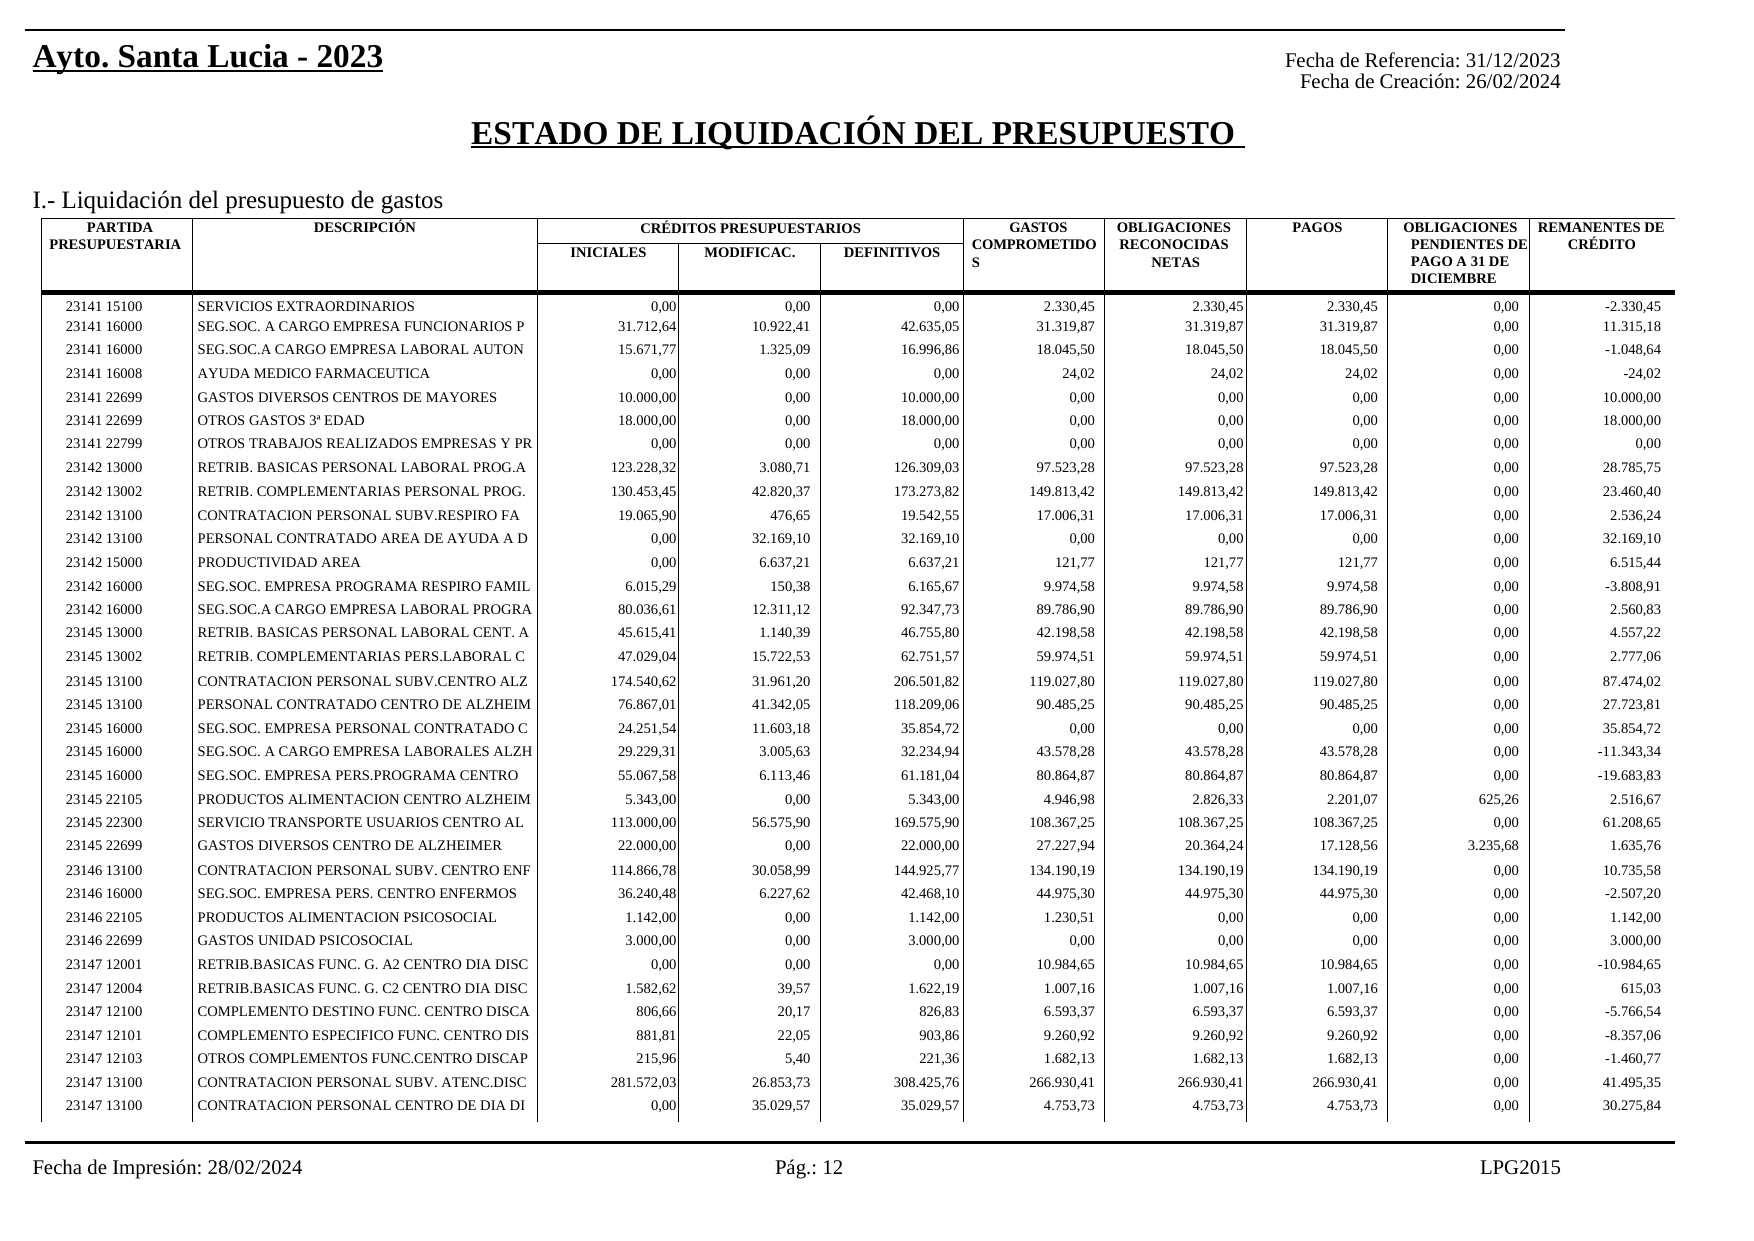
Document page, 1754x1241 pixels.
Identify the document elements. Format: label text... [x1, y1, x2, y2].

table_cell 2.330,45 [1105, 295, 1246, 313]
table_cell 59.974,51 [1247, 645, 1387, 668]
table_cell PERSONAL CONTRATADO AREA DE AYUDA A D [193, 526, 537, 550]
table_cell RETRIB.BASICAS FUNC. G. C2 CENTRO DIA DISC [193, 976, 537, 999]
table_cell 4.753,73 [964, 1094, 1104, 1122]
table_cell 22.000,00 [538, 834, 678, 857]
table_cell 31.712,64 [538, 314, 678, 337]
table_header OBLIGACIONES PENDIENTES DE PAGO A 31 DE DICIEMBRE [1388, 219, 1529, 290]
table_cell 615,03 [1530, 976, 1675, 999]
table_cell RETRIB. COMPLEMENTARIAS PERS.LABORAL C [193, 645, 537, 668]
table_cell DEFINITIVOS [821, 244, 963, 290]
table_cell 0,00 [1388, 763, 1529, 786]
table_cell 32.234,94 [821, 740, 963, 763]
table_cell 17.006,31 [964, 503, 1104, 526]
table_cell 35.029,57 [679, 1094, 820, 1122]
table_cell -1.048,64 [1530, 338, 1675, 361]
table_cell 2.777,06 [1530, 645, 1675, 668]
table_cell 0,00 [964, 526, 1104, 550]
table_cell 15.722,53 [679, 645, 820, 668]
table_cell COMPLEMENTO DESTINO FUNC. CENTRO DISCA [193, 1000, 537, 1023]
table_cell 20,17 [679, 1000, 820, 1023]
table_cell 23145 13002 [42, 645, 192, 668]
table_cell 119.027,80 [1247, 669, 1387, 692]
text Fecha de Impresión: 28/02/2024 Pág.: 12 LPG2015 [32, 1156, 1674, 1179]
table_cell 44.975,30 [1247, 881, 1387, 905]
table_cell -8.357,06 [1530, 1023, 1675, 1046]
table_cell 23147 13100 [42, 1094, 192, 1122]
table_cell SEG.SOC. EMPRESA PERSONAL CONTRATADO C [193, 716, 537, 739]
table_cell 12.311,12 [679, 598, 820, 621]
table_cell 0,00 [679, 361, 820, 384]
table_cell 0,00 [1388, 338, 1529, 361]
table_cell 18.000,00 [1530, 409, 1675, 432]
text Fecha de Creación: 26/02/2024 [1300, 75, 1674, 91]
table_cell 22.000,00 [821, 834, 963, 857]
table_cell 1.007,16 [1105, 976, 1246, 999]
table_cell 0,00 [821, 295, 963, 313]
table_cell 30.058,99 [679, 858, 820, 881]
table_cell 169.575,90 [821, 811, 963, 834]
table_cell 114.866,78 [538, 858, 678, 881]
table_cell 19.065,90 [538, 503, 678, 526]
table_cell 1.682,13 [964, 1046, 1104, 1071]
table_cell 18.000,00 [538, 409, 678, 432]
table_cell 0,00 [1388, 976, 1529, 999]
table_cell 0,00 [538, 952, 678, 976]
table_cell 42.820,37 [679, 479, 820, 503]
table_cell 0,00 [1388, 669, 1529, 692]
table_cell 42.198,58 [1105, 621, 1246, 644]
table_cell 17.006,31 [1105, 503, 1246, 526]
table_cell 28.785,75 [1530, 456, 1675, 479]
table_cell 22,05 [679, 1023, 820, 1046]
table_cell 42.198,58 [964, 621, 1104, 644]
table_cell 121,77 [1105, 550, 1246, 573]
table_cell 3.080,71 [679, 456, 820, 479]
table_cell 206.501,82 [821, 669, 963, 692]
table_cell 47.029,04 [538, 645, 678, 668]
table_cell 4.557,22 [1530, 621, 1675, 644]
table_cell 23147 12103 [42, 1046, 192, 1071]
table_cell 89.786,90 [1105, 598, 1246, 621]
table_cell 0,00 [1388, 314, 1529, 337]
table_cell 44.975,30 [1105, 881, 1246, 905]
table_cell 39,57 [679, 976, 820, 999]
table_cell 23145 16000 [42, 716, 192, 739]
table_cell 23145 13100 [42, 692, 192, 716]
table_cell 0,00 [1388, 1000, 1529, 1023]
table_cell 281.572,03 [538, 1071, 678, 1094]
table_cell 1.622,19 [821, 976, 963, 999]
table_cell 97.523,28 [1105, 456, 1246, 479]
table_cell 29.229,31 [538, 740, 678, 763]
table_cell 118.209,06 [821, 692, 963, 716]
table_cell 30.275,84 [1530, 1094, 1675, 1122]
table_cell 0,00 [679, 834, 820, 857]
table_cell -5.766,54 [1530, 1000, 1675, 1023]
table_cell 23141 15100 [42, 295, 192, 313]
table_cell 0,00 [1105, 905, 1246, 928]
table_cell -3.808,91 [1530, 574, 1675, 597]
table_cell 0,00 [679, 929, 820, 952]
table_cell 43.578,28 [964, 740, 1104, 763]
table_cell 35.854,72 [821, 716, 963, 739]
table_cell 108.367,25 [1105, 811, 1246, 834]
table_cell 24,02 [1105, 361, 1246, 384]
table_cell 6.593,37 [1247, 1000, 1387, 1023]
table_cell 0,00 [538, 295, 678, 313]
table_cell COMPLEMENTO ESPECIFICO FUNC. CENTRO DIS [193, 1023, 537, 1046]
table_cell 9.260,92 [1247, 1023, 1387, 1046]
table_cell 0,00 [964, 929, 1104, 952]
table_cell 4.753,73 [1247, 1094, 1387, 1122]
table_cell -24,02 [1530, 361, 1675, 384]
table_cell 45.615,41 [538, 621, 678, 644]
table_cell 11.603,18 [679, 716, 820, 739]
table_cell 266.930,41 [964, 1071, 1104, 1094]
table_cell SEG.SOC.A CARGO EMPRESA LABORAL PROGRA [193, 598, 537, 621]
table_cell SEG.SOC.A CARGO EMPRESA LABORAL AUTON [193, 338, 537, 361]
table_cell 23146 22105 [42, 905, 192, 928]
table_cell 31.319,87 [964, 314, 1104, 337]
table_cell 55.067,58 [538, 763, 678, 786]
table_cell -10.984,65 [1530, 952, 1675, 976]
table_cell 0,00 [821, 361, 963, 384]
table_header PARTIDA PRESUPUESTARIA [42, 219, 192, 290]
table_cell 23147 13100 [42, 1071, 192, 1094]
table_cell 0,00 [821, 432, 963, 456]
table_cell CONTRATACION PERSONAL SUBV.CENTRO ALZ [193, 669, 537, 692]
table_cell 149.813,42 [1105, 479, 1246, 503]
table_cell 23141 22699 [42, 409, 192, 432]
table_cell 80.864,87 [1105, 763, 1246, 786]
table_cell 23142 13100 [42, 526, 192, 550]
table_cell 10.735,58 [1530, 858, 1675, 881]
table_header DESCRIPCIÓN [193, 219, 537, 290]
table_cell -19.683,83 [1530, 763, 1675, 786]
table_cell 0,00 [1388, 1071, 1529, 1094]
table_cell 2.330,45 [964, 295, 1104, 313]
table_cell 0,00 [1247, 409, 1387, 432]
table_cell 10.984,65 [1247, 952, 1387, 976]
table_cell 6.015,29 [538, 574, 678, 597]
table_cell 23145 22105 [42, 786, 192, 811]
table_cell 61.208,65 [1530, 811, 1675, 834]
table_cell 0,00 [1247, 905, 1387, 928]
table_cell 0,00 [1105, 929, 1246, 952]
table_cell 0,00 [821, 952, 963, 976]
table_cell 108.367,25 [1247, 811, 1387, 834]
table_cell SERVICIOS EXTRAORDINARIOS [193, 295, 537, 313]
table_cell 113.000,00 [538, 811, 678, 834]
table_cell 2.560,83 [1530, 598, 1675, 621]
table_cell 108.367,25 [964, 811, 1104, 834]
table_cell 9.260,92 [964, 1023, 1104, 1046]
table_cell 0,00 [1388, 905, 1529, 928]
table_cell 42.468,10 [821, 881, 963, 905]
table_cell 10.000,00 [1530, 385, 1675, 408]
table_cell 17.128,56 [1247, 834, 1387, 857]
table_cell 90.485,25 [1247, 692, 1387, 716]
table_cell 23145 22300 [42, 811, 192, 834]
table_cell 6.165,67 [821, 574, 963, 597]
table_cell 0,00 [1388, 621, 1529, 644]
table_cell 0,00 [1388, 692, 1529, 716]
table_cell 23141 22699 [42, 385, 192, 408]
table_cell 3.000,00 [538, 929, 678, 952]
table_cell 23147 12100 [42, 1000, 192, 1023]
table_cell 134.190,19 [1105, 858, 1246, 881]
table_cell 23146 13100 [42, 858, 192, 881]
table_cell 6.593,37 [964, 1000, 1104, 1023]
table_cell 6.593,37 [1105, 1000, 1246, 1023]
table_cell 89.786,90 [964, 598, 1104, 621]
table_cell 0,00 [1388, 550, 1529, 573]
table_cell 23147 12101 [42, 1023, 192, 1046]
table_cell 6.227,62 [679, 881, 820, 905]
table_cell 23141 16008 [42, 361, 192, 384]
table_cell 90.485,25 [1105, 692, 1246, 716]
table_cell 17.006,31 [1247, 503, 1387, 526]
table_cell 0,00 [1388, 858, 1529, 881]
table_cell INICIALES [538, 244, 678, 290]
table_cell 10.922,41 [679, 314, 820, 337]
table_cell 0,00 [1388, 295, 1529, 313]
table_cell 130.453,45 [538, 479, 678, 503]
table_cell 0,00 [679, 409, 820, 432]
table_cell 0,00 [1105, 432, 1246, 456]
table_cell 0,00 [679, 385, 820, 408]
table_cell 1.582,62 [538, 976, 678, 999]
table_cell 0,00 [1105, 385, 1246, 408]
table_cell 0,00 [1530, 432, 1675, 456]
table_cell 32.169,10 [679, 526, 820, 550]
table_cell 1.142,00 [1530, 905, 1675, 928]
table_cell 27.227,94 [964, 834, 1104, 857]
table_header PAGOS [1247, 219, 1387, 290]
table_cell 10.000,00 [821, 385, 963, 408]
table_cell 149.813,42 [964, 479, 1104, 503]
table_cell GASTOS DIVERSOS CENTROS DE MAYORES [193, 385, 537, 408]
table_cell 27.723,81 [1530, 692, 1675, 716]
table_cell 0,00 [1388, 385, 1529, 408]
table_cell 35.854,72 [1530, 716, 1675, 739]
table_cell 16.996,86 [821, 338, 963, 361]
table_cell 625,26 [1388, 786, 1529, 811]
table_cell 41.495,35 [1530, 1071, 1675, 1094]
table_cell 0,00 [1388, 1023, 1529, 1046]
table_cell 215,96 [538, 1046, 678, 1071]
table_cell 903,86 [821, 1023, 963, 1046]
table_cell 36.240,48 [538, 881, 678, 905]
table_cell 0,00 [1388, 456, 1529, 479]
table_cell 2.516,67 [1530, 786, 1675, 811]
table_cell 23142 13002 [42, 479, 192, 503]
table_cell 23.460,40 [1530, 479, 1675, 503]
table_cell 31.319,87 [1247, 314, 1387, 337]
table_cell 3.005,63 [679, 740, 820, 763]
table_cell 0,00 [679, 952, 820, 976]
table_cell 11.315,18 [1530, 314, 1675, 337]
table_cell 0,00 [1388, 929, 1529, 952]
table_cell 2.201,07 [1247, 786, 1387, 811]
table_cell SEG.SOC. A CARGO EMPRESA FUNCIONARIOS P [193, 314, 537, 337]
table_cell 5.343,00 [821, 786, 963, 811]
table_cell 3.000,00 [1530, 929, 1675, 952]
table_cell 0,00 [1105, 716, 1246, 739]
table_cell 23141 16000 [42, 338, 192, 361]
table_cell 0,00 [1388, 432, 1529, 456]
table_cell 10.984,65 [964, 952, 1104, 976]
table_cell SERVICIO TRANSPORTE USUARIOS CENTRO AL [193, 811, 537, 834]
table_cell 20.364,24 [1105, 834, 1246, 857]
table_cell 23145 22699 [42, 834, 192, 857]
table_cell 0,00 [679, 295, 820, 313]
table_cell 119.027,80 [1105, 669, 1246, 692]
table_cell 80.864,87 [964, 763, 1104, 786]
table_cell 42.635,05 [821, 314, 963, 337]
table_cell 42.198,58 [1247, 621, 1387, 644]
table_cell 0,00 [1247, 526, 1387, 550]
table_cell CONTRATACION PERSONAL SUBV.RESPIRO FA [193, 503, 537, 526]
table_cell 23142 13000 [42, 456, 192, 479]
table_cell 46.755,80 [821, 621, 963, 644]
table_cell 35.029,57 [821, 1094, 963, 1122]
table_cell 23142 15000 [42, 550, 192, 573]
table_cell 24,02 [1247, 361, 1387, 384]
table_cell SEG.SOC. EMPRESA PROGRAMA RESPIRO FAMIL [193, 574, 537, 597]
table_cell 15.671,77 [538, 338, 678, 361]
table_cell 23147 12004 [42, 976, 192, 999]
table_cell 0,00 [538, 1094, 678, 1122]
table_cell AYUDA MEDICO FARMACEUTICA [193, 361, 537, 384]
table_cell 1.140,39 [679, 621, 820, 644]
table_cell 1.682,13 [1247, 1046, 1387, 1071]
table_cell 9.260,92 [1105, 1023, 1246, 1046]
table_cell 9.974,58 [1247, 574, 1387, 597]
table_cell PRODUCTIVIDAD AREA [193, 550, 537, 573]
table_cell MODIFICAC. [679, 244, 820, 290]
table_cell 1.325,09 [679, 338, 820, 361]
table_cell 0,00 [679, 432, 820, 456]
table_cell 121,77 [1247, 550, 1387, 573]
table_cell 806,66 [538, 1000, 678, 1023]
table_cell 2.536,24 [1530, 503, 1675, 526]
table_cell 126.309,03 [821, 456, 963, 479]
table_cell 134.190,19 [1247, 858, 1387, 881]
table_cell 9.974,58 [1105, 574, 1246, 597]
table_cell 5,40 [679, 1046, 820, 1071]
table_cell 0,00 [1388, 479, 1529, 503]
table_cell -11.343,34 [1530, 740, 1675, 763]
table_cell SEG.SOC. A CARGO EMPRESA LABORALES ALZH [193, 740, 537, 763]
table_cell 23145 16000 [42, 763, 192, 786]
table_cell -2.330,45 [1530, 295, 1675, 313]
table_cell 19.542,55 [821, 503, 963, 526]
table_cell 59.974,51 [1105, 645, 1246, 668]
table_cell 61.181,04 [821, 763, 963, 786]
table_cell 31.319,87 [1105, 314, 1246, 337]
table_cell 32.169,10 [821, 526, 963, 550]
table_cell 76.867,01 [538, 692, 678, 716]
table_cell -2.507,20 [1530, 881, 1675, 905]
table_cell 123.228,32 [538, 456, 678, 479]
table_cell 0,00 [1388, 598, 1529, 621]
table_cell 2.826,33 [1105, 786, 1246, 811]
table_cell 10.000,00 [538, 385, 678, 408]
table_cell 0,00 [964, 716, 1104, 739]
table_cell 0,00 [1388, 740, 1529, 763]
table_cell CONTRATACION PERSONAL SUBV. ATENC.DISC [193, 1071, 537, 1094]
table_cell 80.864,87 [1247, 763, 1387, 786]
table_cell 0,00 [1388, 1046, 1529, 1071]
table_cell 173.273,82 [821, 479, 963, 503]
table_cell 0,00 [538, 526, 678, 550]
table_cell RETRIB.BASICAS FUNC. G. A2 CENTRO DIA DISC [193, 952, 537, 976]
table_header CRÉDITOS PRESUPUESTARIOS [538, 219, 963, 242]
table_cell 0,00 [1388, 811, 1529, 834]
table_cell 23146 16000 [42, 881, 192, 905]
table_cell 24.251,54 [538, 716, 678, 739]
table_cell 0,00 [1388, 952, 1529, 976]
table_cell 881,81 [538, 1023, 678, 1046]
table_cell PERSONAL CONTRATADO CENTRO DE ALZHEIM [193, 692, 537, 716]
table_cell 0,00 [1388, 881, 1529, 905]
table_cell OTROS GASTOS 3ª EDAD [193, 409, 537, 432]
table_cell 89.786,90 [1247, 598, 1387, 621]
table_cell 0,00 [1247, 385, 1387, 408]
table_cell SEG.SOC. EMPRESA PERS.PROGRAMA CENTRO [193, 763, 537, 786]
table_cell 3.235,68 [1388, 834, 1529, 857]
table_cell 24,02 [964, 361, 1104, 384]
table_header GASTOS COMPROMETIDOS [964, 219, 1104, 290]
table_cell 90.485,25 [964, 692, 1104, 716]
table_cell 0,00 [538, 361, 678, 384]
table_cell RETRIB. COMPLEMENTARIAS PERSONAL PROG. [193, 479, 537, 503]
table_cell 0,00 [964, 432, 1104, 456]
table_cell 0,00 [538, 550, 678, 573]
table_cell 0,00 [1247, 929, 1387, 952]
table_cell 10.984,65 [1105, 952, 1246, 976]
text I.- Liquidación del presupuesto de gastos [32, 187, 1674, 214]
table_cell 266.930,41 [1105, 1071, 1246, 1094]
table_cell 6.637,21 [821, 550, 963, 573]
table_cell 87.474,02 [1530, 669, 1675, 692]
table_cell 150,38 [679, 574, 820, 597]
table_cell 0,00 [964, 409, 1104, 432]
table_cell 1.230,51 [964, 905, 1104, 928]
table_cell GASTOS DIVERSOS CENTRO DE ALZHEIMER [193, 834, 537, 857]
table_cell 6.637,21 [679, 550, 820, 573]
table_cell PRODUCTOS ALIMENTACION PSICOSOCIAL [193, 905, 537, 928]
table_cell 0,00 [1388, 526, 1529, 550]
table_cell RETRIB. BASICAS PERSONAL LABORAL CENT. A [193, 621, 537, 644]
table_cell 0,00 [1388, 716, 1529, 739]
table_cell 23142 16000 [42, 598, 192, 621]
table_cell 32.169,10 [1530, 526, 1675, 550]
table_cell OTROS TRABAJOS REALIZADOS EMPRESAS Y PR [193, 432, 537, 456]
table_cell PRODUCTOS ALIMENTACION CENTRO ALZHEIM [193, 786, 537, 811]
table_cell 23141 22799 [42, 432, 192, 456]
table_cell 23147 12001 [42, 952, 192, 976]
table_cell 31.961,20 [679, 669, 820, 692]
table_cell 0,00 [679, 905, 820, 928]
table_cell 826,83 [821, 1000, 963, 1023]
table_cell 18.045,50 [1247, 338, 1387, 361]
table_cell 0,00 [1388, 1094, 1529, 1122]
table_header REMANENTES DE CRÉDITO [1530, 219, 1675, 290]
table_cell 9.974,58 [964, 574, 1104, 597]
table_cell 44.975,30 [964, 881, 1104, 905]
table_cell 2.330,45 [1247, 295, 1387, 313]
table_cell 149.813,42 [1247, 479, 1387, 503]
table_cell SEG.SOC. EMPRESA PERS. CENTRO ENFERMOS [193, 881, 537, 905]
table_cell 43.578,28 [1247, 740, 1387, 763]
text Ayto. Santa Lucia - 2023 Fecha de Referencia: 31/12/2023 [32, 39, 1674, 75]
table_cell CONTRATACION PERSONAL CENTRO DE DIA DI [193, 1094, 537, 1122]
table_cell 5.343,00 [538, 786, 678, 811]
table_cell GASTOS UNIDAD PSICOSOCIAL [193, 929, 537, 952]
table_cell 97.523,28 [964, 456, 1104, 479]
table_cell 0,00 [1388, 361, 1529, 384]
table_header OBLIGACIONES RECONOCIDAS NETAS [1105, 219, 1246, 290]
table_cell 0,00 [1388, 409, 1529, 432]
table_cell 0,00 [679, 786, 820, 811]
table_cell 0,00 [1105, 526, 1246, 550]
table_cell 3.000,00 [821, 929, 963, 952]
table_cell 1.142,00 [821, 905, 963, 928]
table_cell 92.347,73 [821, 598, 963, 621]
table_cell 1.682,13 [1105, 1046, 1246, 1071]
table_cell 23142 13100 [42, 503, 192, 526]
table_cell 6.515,44 [1530, 550, 1675, 573]
table_cell 6.113,46 [679, 763, 820, 786]
table_cell 18.045,50 [964, 338, 1104, 361]
table_cell 308.425,76 [821, 1071, 963, 1094]
table_cell -1.460,77 [1530, 1046, 1675, 1071]
table_cell 1.635,76 [1530, 834, 1675, 857]
table_cell RETRIB. BASICAS PERSONAL LABORAL PROG.A [193, 456, 537, 479]
table_cell 119.027,80 [964, 669, 1104, 692]
table_cell 0,00 [1388, 503, 1529, 526]
table_cell 23145 16000 [42, 740, 192, 763]
table_cell 1.007,16 [1247, 976, 1387, 999]
table_cell 41.342,05 [679, 692, 820, 716]
table_cell 23145 13000 [42, 621, 192, 644]
table_cell 0,00 [964, 385, 1104, 408]
table_cell 1.142,00 [538, 905, 678, 928]
table_cell 121,77 [964, 550, 1104, 573]
text ESTADO DE LIQUIDACIÓN DEL PRESUPUESTO [32, 113, 1674, 152]
table_cell 1.007,16 [964, 976, 1104, 999]
table_cell 0,00 [1247, 432, 1387, 456]
table_cell 23142 16000 [42, 574, 192, 597]
table_cell 476,65 [679, 503, 820, 526]
table_cell 0,00 [538, 432, 678, 456]
table_cell 0,00 [1105, 409, 1246, 432]
table_cell 0,00 [1388, 574, 1529, 597]
table_cell 56.575,90 [679, 811, 820, 834]
table_cell 80.036,61 [538, 598, 678, 621]
table_cell 43.578,28 [1105, 740, 1246, 763]
table_cell 23141 16000 [42, 314, 192, 337]
table_cell 266.930,41 [1247, 1071, 1387, 1094]
table_cell 144.925,77 [821, 858, 963, 881]
table_cell 23145 13100 [42, 669, 192, 692]
table_cell 18.045,50 [1105, 338, 1246, 361]
table_cell 4.946,98 [964, 786, 1104, 811]
table_cell 0,00 [1388, 645, 1529, 668]
table_cell 26.853,73 [679, 1071, 820, 1094]
table_cell 18.000,00 [821, 409, 963, 432]
table_cell 59.974,51 [964, 645, 1104, 668]
table_cell 4.753,73 [1105, 1094, 1246, 1122]
table_cell CONTRATACION PERSONAL SUBV. CENTRO ENF [193, 858, 537, 881]
table_cell 134.190,19 [964, 858, 1104, 881]
table_cell 23146 22699 [42, 929, 192, 952]
table_cell 174.540,62 [538, 669, 678, 692]
table_cell OTROS COMPLEMENTOS FUNC.CENTRO DISCAP [193, 1046, 537, 1071]
table_cell 221,36 [821, 1046, 963, 1071]
table_cell 0,00 [1247, 716, 1387, 739]
table_cell 97.523,28 [1247, 456, 1387, 479]
table_cell 62.751,57 [821, 645, 963, 668]
